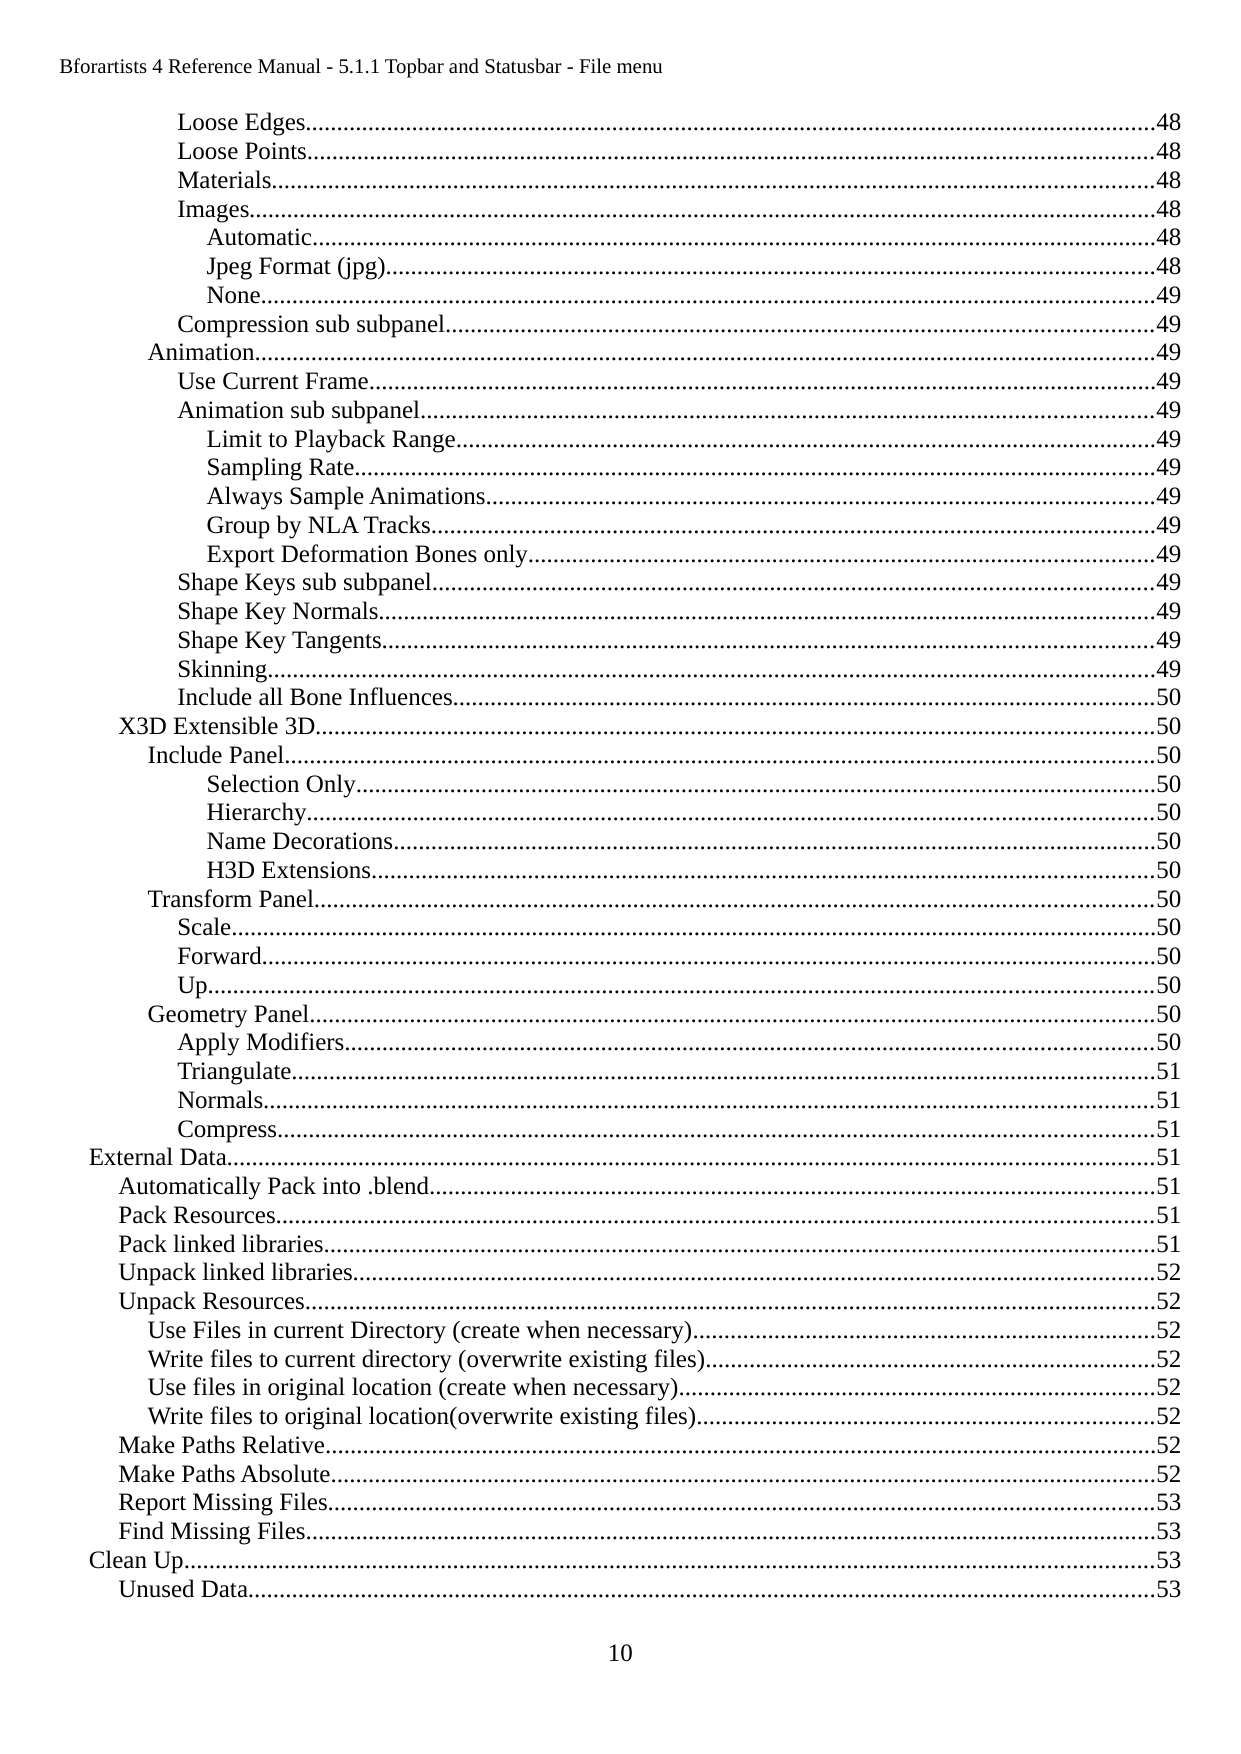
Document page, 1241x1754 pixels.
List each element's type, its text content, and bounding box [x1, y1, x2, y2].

text Jpeg Format (jpg) 48 [206, 251, 1181, 280]
text Skinning 49 [177, 654, 1181, 682]
text Geometry Panel 50 [147, 999, 1181, 1027]
text External Data 51 [88, 1142, 1181, 1171]
text Compression sub subpanel 49 [177, 309, 1181, 337]
text Include Panel 50 [147, 740, 1181, 769]
text Clean Up 53 [88, 1545, 1181, 1574]
text Hierarchy 50 [206, 797, 1181, 826]
text Include all Bone Influences 50 [177, 682, 1181, 711]
text Unpack linked libraries 52 [118, 1257, 1181, 1286]
text Use Current Frame 49 [177, 366, 1181, 395]
text Transform Panel 50 [147, 884, 1181, 912]
text Scale 50 [177, 912, 1181, 941]
text H3D Extensions 50 [206, 855, 1181, 884]
text Animation sub subpanel 49 [177, 395, 1181, 424]
text Export Deformation Bones only 49 [206, 539, 1181, 567]
text Images 48 [177, 194, 1181, 222]
text Selection Only 50 [206, 769, 1181, 797]
text Use files in original location (create when necessary) 52 [147, 1372, 1181, 1401]
text Triangulate 51 [177, 1056, 1181, 1085]
text Limit to Playback Range 49 [206, 424, 1181, 452]
text Write files to current directory (overwrite existing files) 52 [147, 1344, 1181, 1372]
text Animation 49 [147, 337, 1181, 366]
text Forward 50 [177, 941, 1181, 970]
text Automatically Pack into .blend 51 [118, 1171, 1181, 1200]
text Materials 48 [177, 165, 1181, 194]
text Shape Key Tangents 49 [177, 625, 1181, 654]
text Always Sample Animations 49 [206, 481, 1181, 510]
text Normals 51 [177, 1085, 1181, 1114]
text Find Missing Files 53 [118, 1516, 1181, 1545]
text Shape Key Normals 49 [177, 596, 1181, 625]
text Use Files in current Directory (create when necessary) 52 [147, 1315, 1181, 1344]
text Name Decorations 50 [206, 826, 1181, 855]
text Pack Resources 51 [118, 1200, 1181, 1229]
text Pack linked libraries 51 [118, 1229, 1181, 1257]
text X3D Extensible 3D 50 [118, 711, 1181, 740]
text Apply Modifiers 50 [177, 1027, 1181, 1056]
text Make Paths Absolute 52 [118, 1459, 1181, 1487]
text Unused Data 53 [118, 1574, 1181, 1602]
text Automatic 48 [206, 222, 1181, 251]
text Up 50 [177, 970, 1181, 999]
text Shape Keys sub subpanel 49 [177, 567, 1181, 596]
text Report Missing Files 53 [118, 1487, 1181, 1516]
text Loose Points 48 [177, 136, 1181, 165]
text Unpack Resources 52 [118, 1286, 1181, 1315]
text Make Paths Relative 52 [118, 1430, 1181, 1459]
text Write files to original location(overwrite existing files) 52 [147, 1401, 1181, 1430]
text Compress 51 [177, 1114, 1181, 1142]
text Sampling Rate 49 [206, 452, 1181, 481]
text None 49 [206, 280, 1181, 309]
text Loose Edges 48 [177, 107, 1181, 136]
text Group by NLA Tracks 49 [206, 510, 1181, 539]
